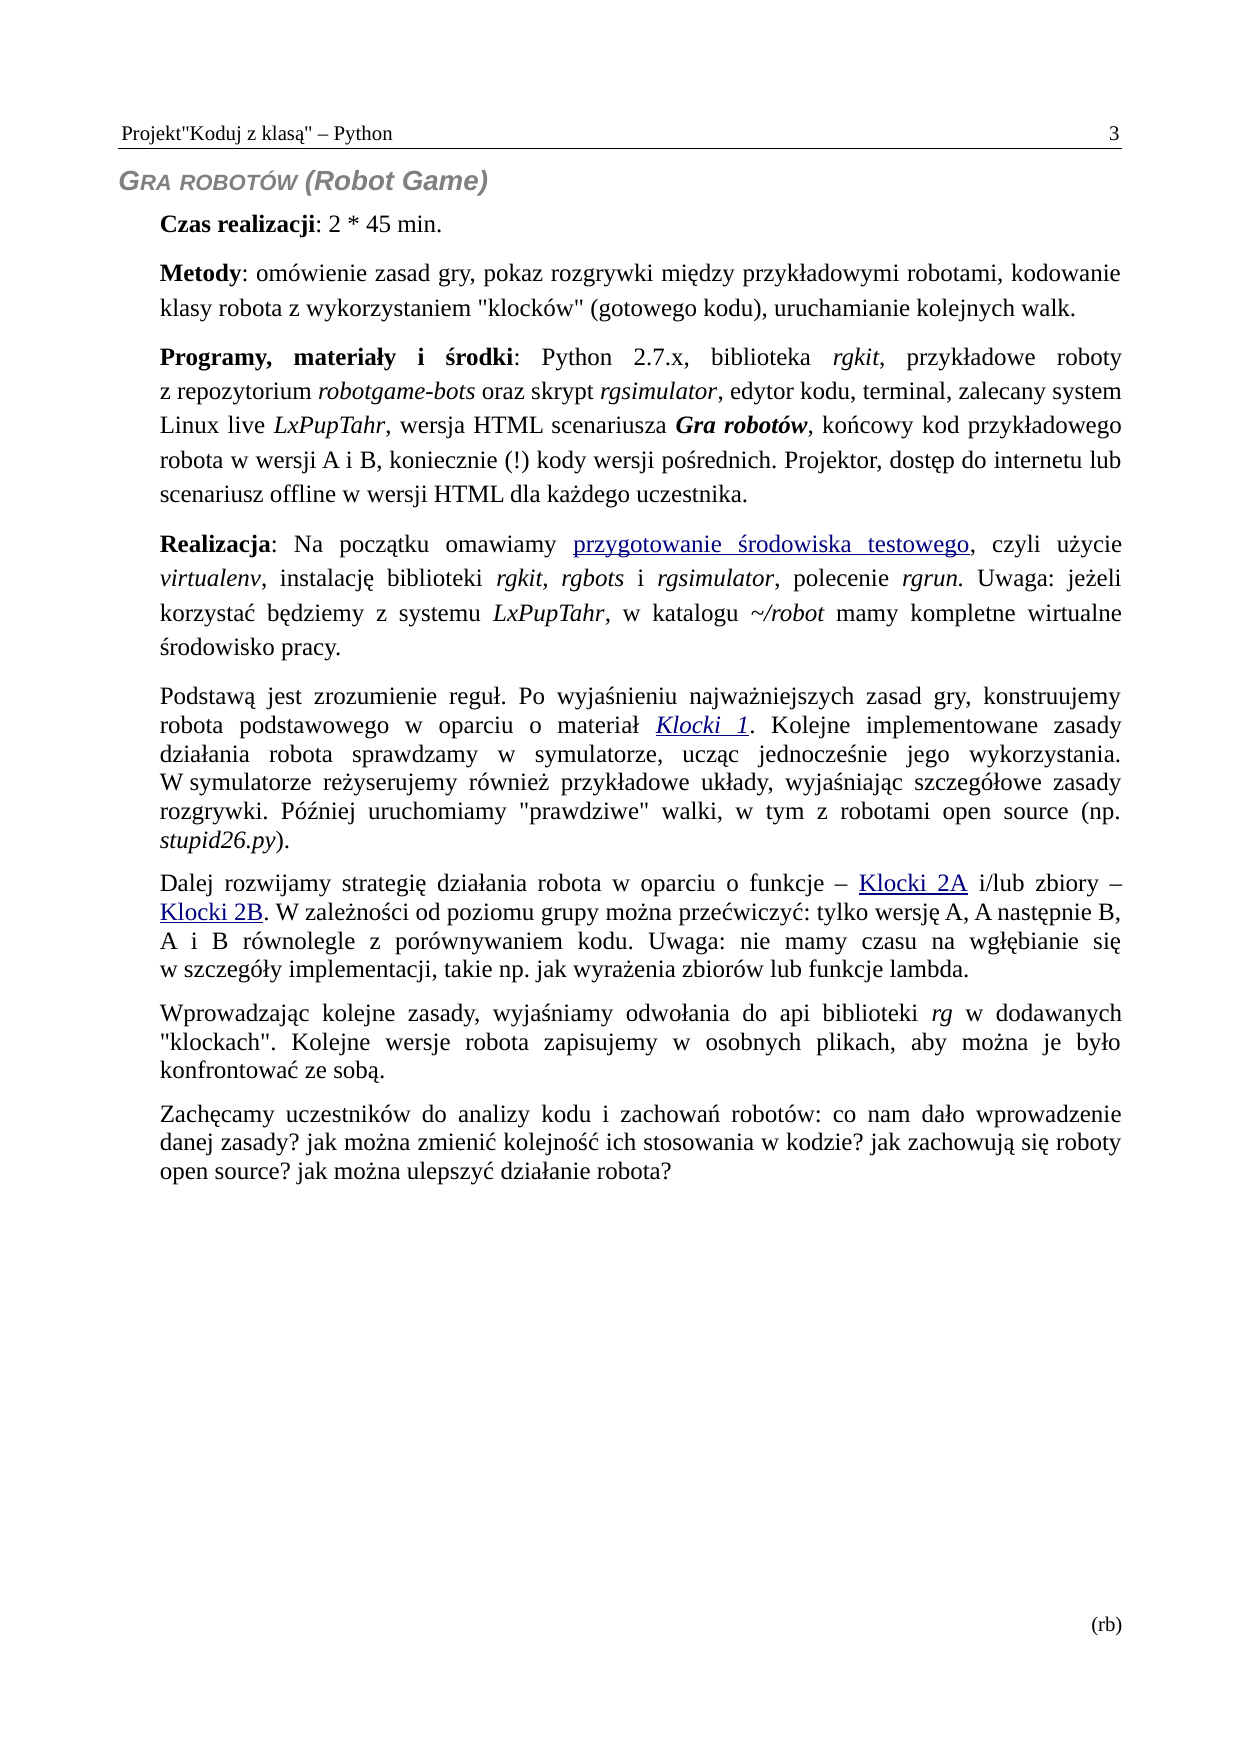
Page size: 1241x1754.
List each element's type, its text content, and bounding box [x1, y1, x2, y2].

subtitle Gra robotów (Robot Game) [118, 165, 1122, 197]
text Dalej rozwijamy strategię działania robota w oparciu o funkcje – Klocki 2A i/lub zbiory – Klocki 2B. W zależności od poziomu grupy można przećwiczyć: tylko wersję A, A następnie B, A i B równolegle z porównywaniem kodu. Uwaga: nie mamy czasu na wgłębianie się w szczegóły implementacji, takie np. jak wyrażenia zbiorów lub funkcje lambda. [159, 868, 1122, 983]
text Czas realizacji: 2 * 45 min. [159, 209, 1122, 238]
text Zachęcamy uczestników do analizy kodu i zachowań robotów: co nam dało wprowadzenie danej zasady? jak można zmienić kolejność ich stosowania w kodzie? jak zachowują się roboty open source? jak można ulepszyć działanie robota? [159, 1099, 1122, 1185]
text Metody: omówienie zasad gry, pokaz rozgrywki między przykładowymi robotami, kodowanie klasy robota z wykorzystaniem "klocków" (gotowego kodu), uruchamianie kolejnych walk. [159, 258, 1122, 321]
text Programy, materiały i środki: Python 2.7.x, biblioteka rgkit, przykładowe roboty z repozytorium robotgame-bots oraz skrypt rgsimulator, edytor kodu, terminal, zalecany system Linux live LxPupTahr, wersja HTML scenariusza Gra robotów, końcowy kod przykładowego robota w wersji A i B, koniecznie (!) kody wersji pośrednich. Projektor, dostęp do internetu lub scenariusz offline w wersji HTML dla każdego uczestnika. [159, 342, 1122, 508]
text Wprowadzając kolejne zasady, wyjaśniamy odwołania do api biblioteki rg w dodawanych "klockach". Kolejne wersje robota zapisujemy w osobnych plikach, aby można je było konfrontować ze sobą. [159, 998, 1122, 1084]
text Realizacja: Na początku omawiamy przygotowanie środowiska testowego, czyli użycie virtualenv, instalację biblioteki rgkit, rgbots i rgsimulator, polecenie rgrun. Uwaga: jeżeli korzystać będziemy z systemu LxPupTahr, w katalogu ~/robot mamy kompletne wirtualne środowisko pracy. [159, 529, 1122, 661]
text Podstawą jest zrozumienie reguł. Po wyjaśnieniu najważniejszych zasad gry, konstruujemy robota podstawowego w oparciu o materiał Klocki 1. Kolejne implementowane zasady działania robota sprawdzamy w symulatorze, ucząc jednocześnie jego wykorzystania. W symulatorze reżyserujemy również przykładowe układy, wyjaśniając szczegółowe zasady rozgrywki. Później uruchomiamy "prawdziwe" walki, w tym z robotami open source (np. stupid26.py). [159, 681, 1122, 854]
